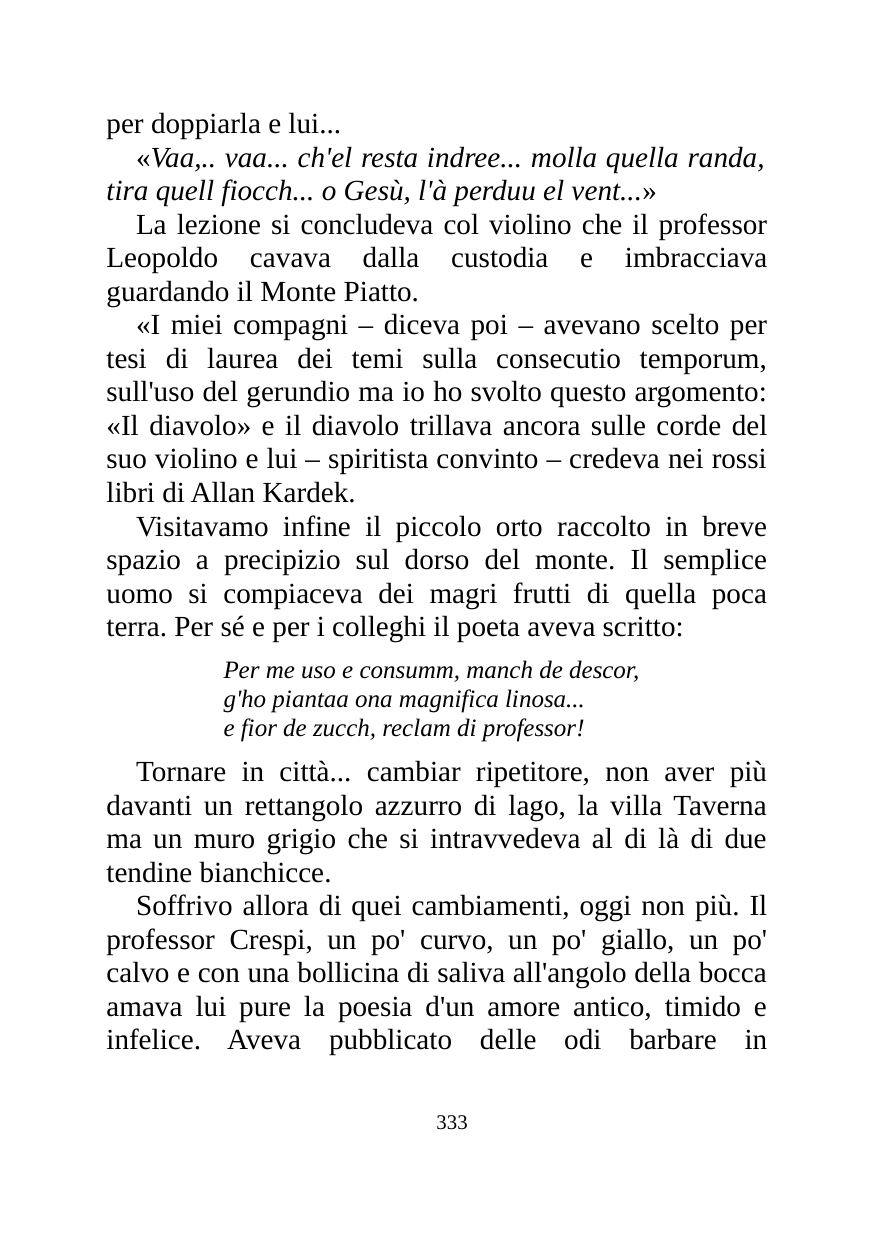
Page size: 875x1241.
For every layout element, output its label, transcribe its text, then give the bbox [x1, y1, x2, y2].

text Soffrivo allora di quei cambiamenti, oggi non più. Il professor Crespi, un po' curvo, un po' giallo, un po' calvo e con una bollicina di saliva all'angolo della bocca amava lui pure la poesia d'un amore antico, timido e infelice. Aveva pubblicato delle odi barbare in [106, 888, 768, 1056]
text Tornare in città... cambiar ripetitore, non aver più davanti un rettangolo azzurro di lago, la villa Taverna ma un muro grigio che si intravvedeva al di là di due tendine bianchicce. [106, 754, 768, 888]
text La lezione si concludeva col violino che il professor Leopoldo cavava dalla custodia e imbracciava guardando il Monte Piatto. [106, 207, 768, 307]
text «Vaa,.. vaa... ch'el resta indree... molla quella randa, tira quell fiocch... o Gesù, l'à perduu el vent...» [106, 140, 768, 207]
text Visitavamo infine il piccolo orto raccolto in breve spazio a precipizio sul dorso del monte. Il semplice uomo si compiaceva dei magri frutti di quella poca terra. Per sé e per i colleghi il poeta aveva scritto: [106, 509, 768, 643]
text per doppiarla e lui... [106, 106, 768, 140]
text «I miei compagni – diceva poi – avevano scelto per tesi di laurea dei temi sulla consecutio temporum, sull'uso del gerundio ma io ho svolto questo argomento: «Il diavolo» e il diavolo trillava ancora sulle corde del suo violino e lui – spiritista convinto – credeva nei rossi libri di Allan Kardek. [106, 307, 768, 509]
text Per me uso e consumm, manch de descor, g'ho piantaa ona magnifica linosa... e fior de zucch, reclam di professor! [223, 655, 768, 742]
